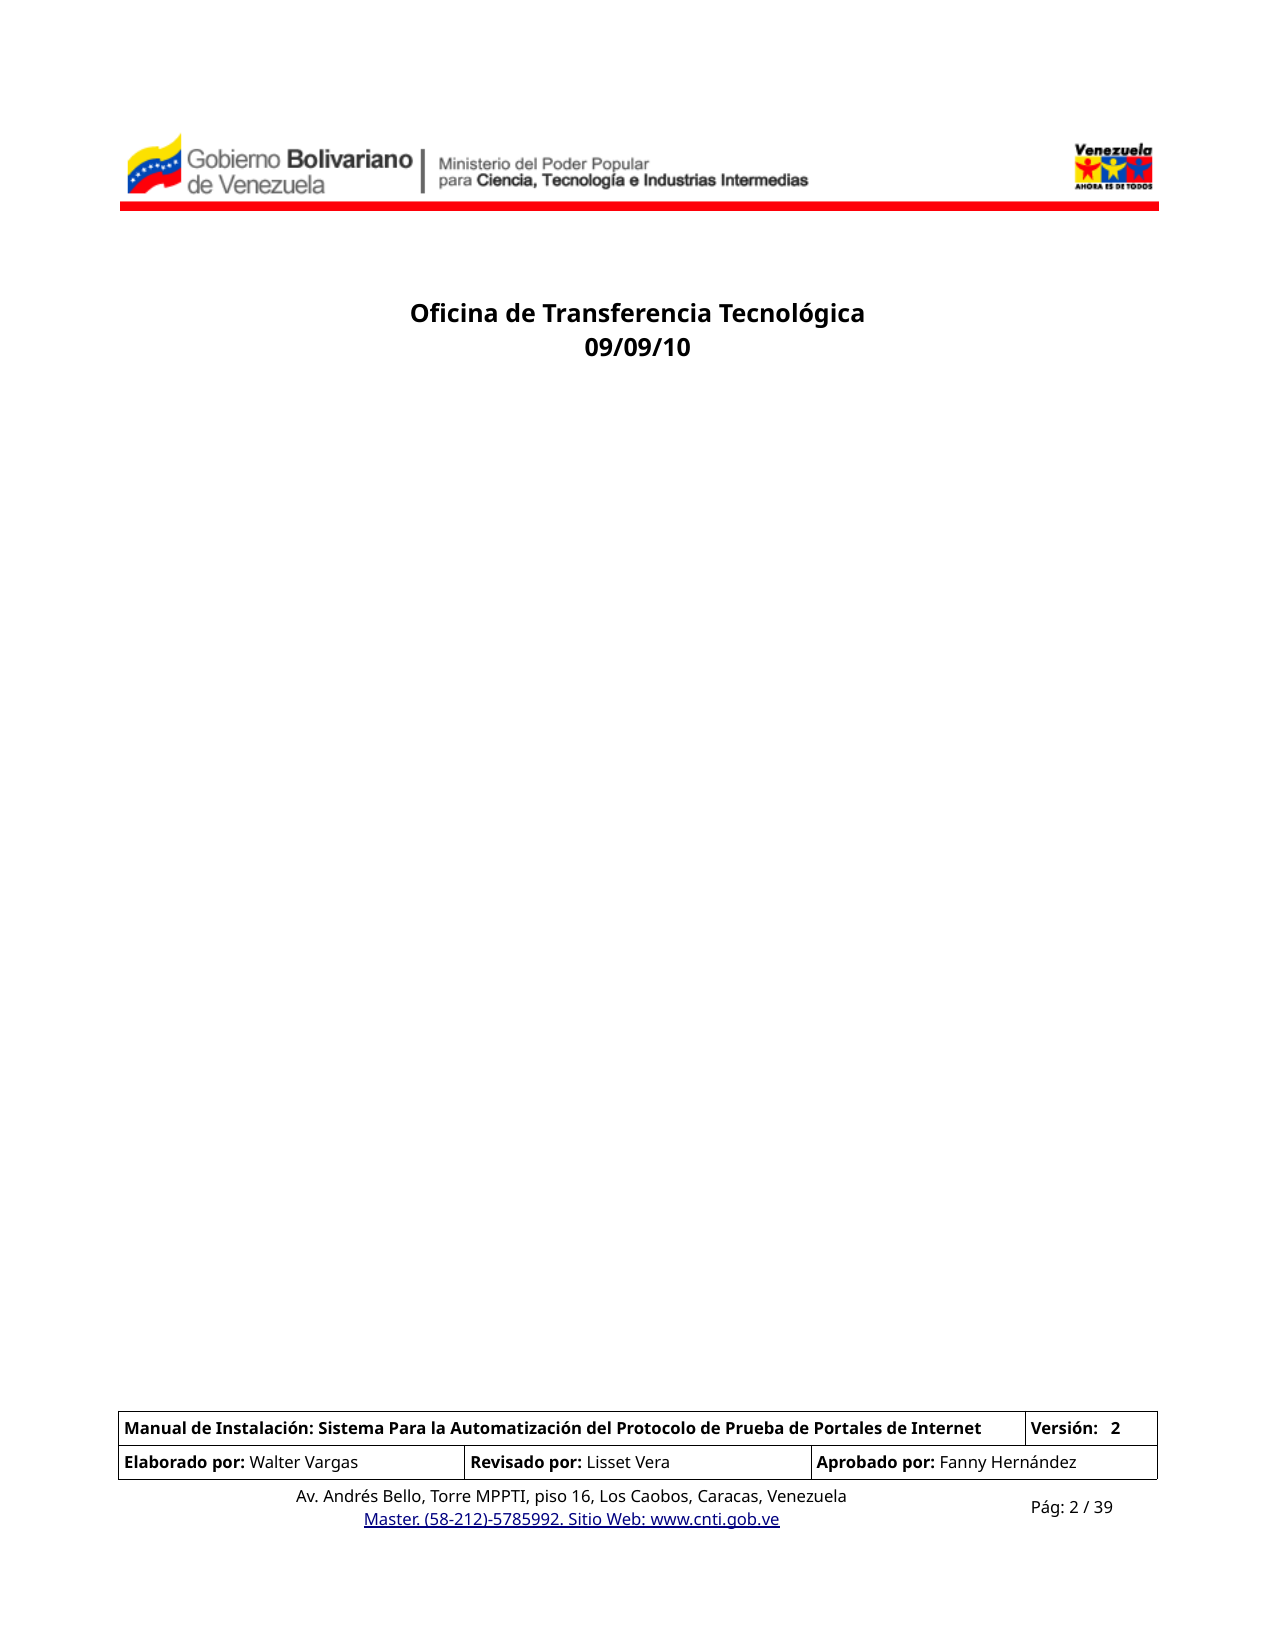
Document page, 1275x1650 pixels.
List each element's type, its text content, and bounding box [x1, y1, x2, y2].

text 09/09/10 [118, 329, 1157, 363]
picture [120, 125, 1159, 211]
text Oficina de Transferencia Tecnológica [118, 295, 1157, 329]
